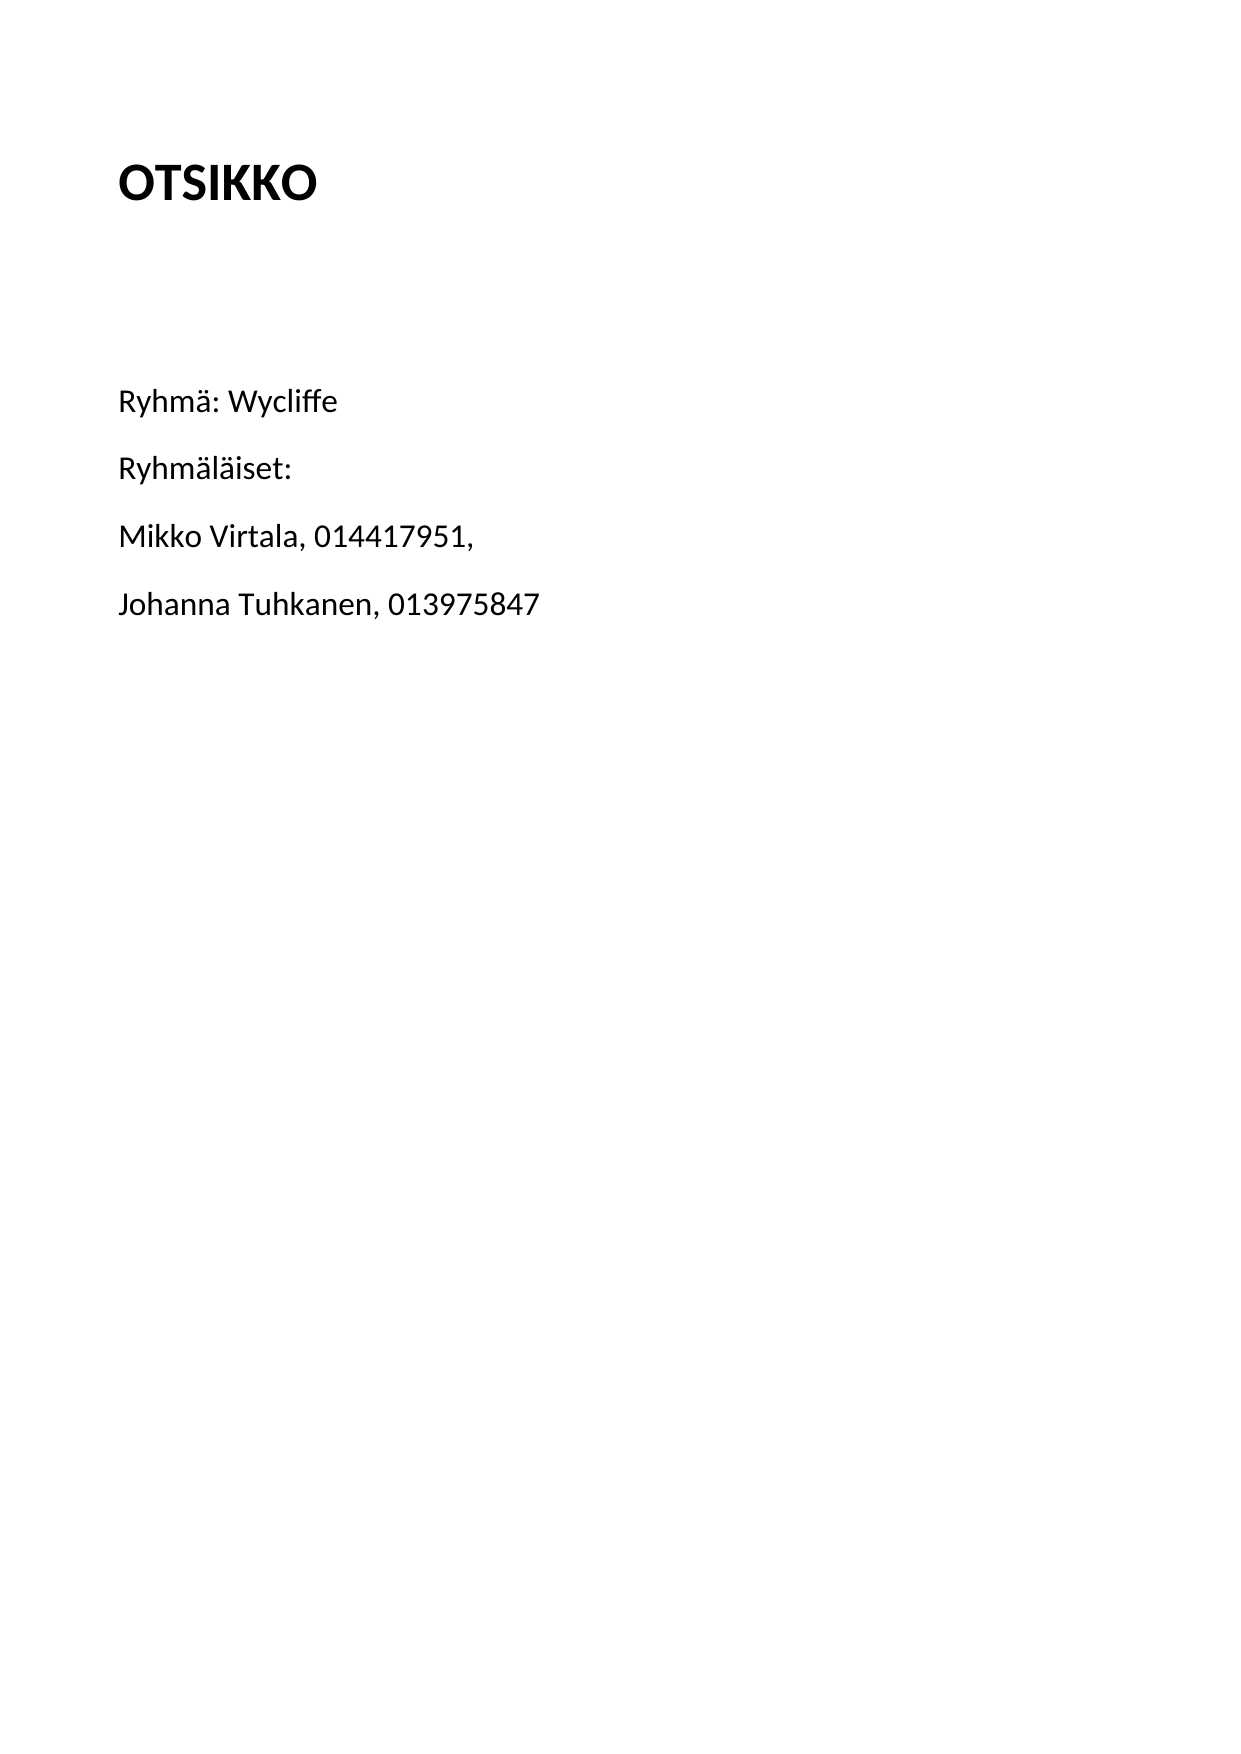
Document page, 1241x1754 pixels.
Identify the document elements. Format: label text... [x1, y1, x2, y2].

text Ryhmäläiset: [118, 447, 1122, 488]
text OTSIKKO [118, 148, 1122, 214]
text Mikko Virtala, 014417951, [118, 515, 1122, 556]
text Johanna Tuhkanen, 013975847 [118, 582, 1122, 623]
text Ryhmä: Wycliffe [118, 380, 1122, 420]
